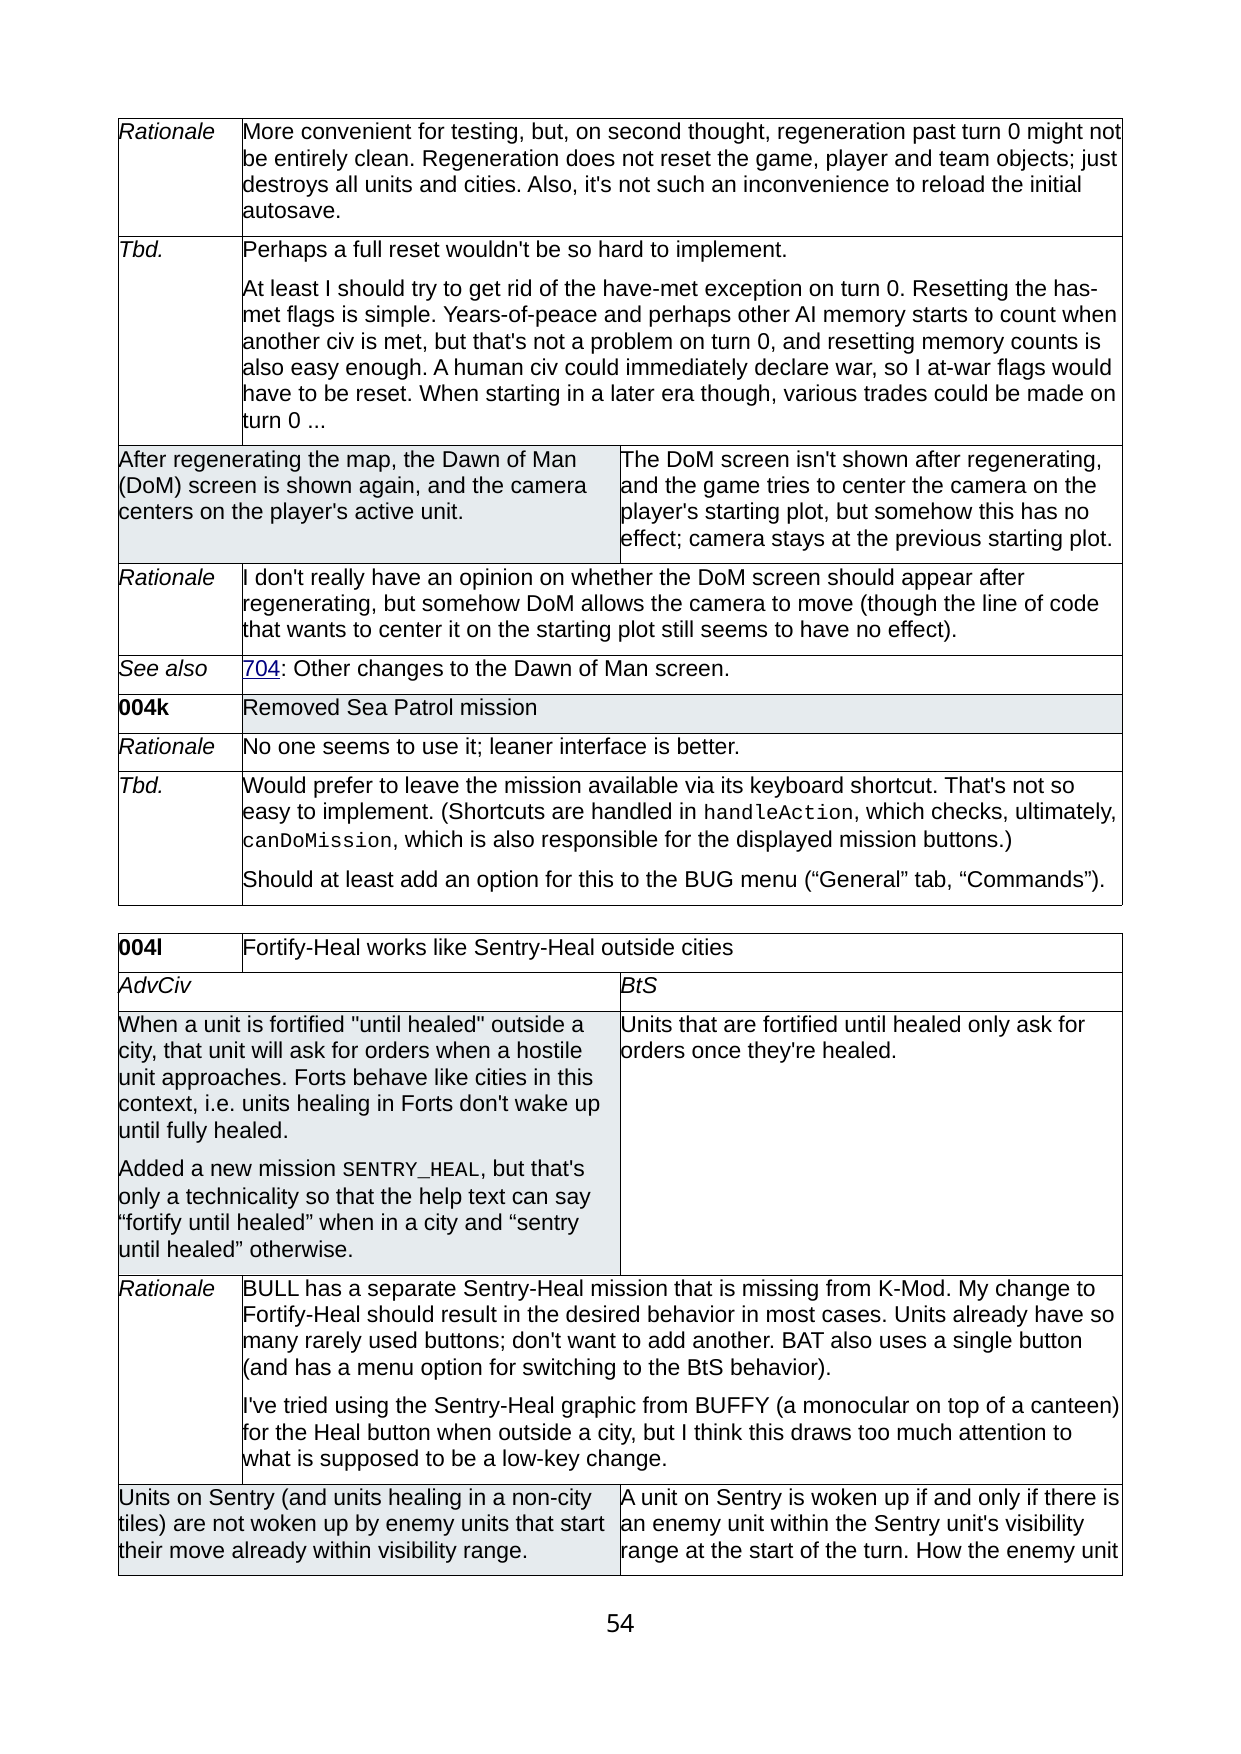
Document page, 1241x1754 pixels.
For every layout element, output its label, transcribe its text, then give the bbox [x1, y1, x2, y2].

table_cell See also [119, 656, 242, 694]
table_cell 704: Other changes to the Dawn of Man screen. [243, 656, 1122, 694]
table_header 004l [119, 934, 242, 972]
table_cell BULL has a separate Sentry-Heal mission that is missing from K-Mod. My change to Fortify-Heal should result in the desired behavior in most cases. Units already have so many rarely used buttons; don't want to add another. BAT also uses a single button (and has a menu option for switching to the BtS behavior). I've tried using the Sentry-Heal graphic from BUFFY (a monocular on top of a canteen) for the Heal button when outside a city, but I think this draws too much attention to what is supposed to be a low-key change. [243, 1276, 1122, 1484]
table_cell BtS [621, 973, 1122, 1011]
table_cell Rationale [119, 564, 242, 655]
table_cell More convenient for testing, but, on second thought, regeneration past turn 0 might not be entirely clean. Regeneration does not reset the game, player and team objects; just destroys all units and cities. Also, it's not such an inconvenience to reload the initial autosave. [243, 119, 1122, 236]
table_cell I don't really have an opinion on whether the DoM screen should appear after regenerating, but somehow DoM allows the camera to move (though the line of code that wants to center it on the starting plot still seems to have no effect). [243, 564, 1122, 655]
table_cell AdvCiv [119, 973, 620, 1011]
table_cell Rationale [119, 734, 242, 771]
table_cell Would prefer to leave the mission available via its keyboard shortcut. That's not so easy to implement. (Shortcuts are handled in handleAction, which checks, ultimately, canDoMission, which is also responsible for the displayed mission buttons.) Should at least add an option for this to the BUG menu (“General” tab, “Commands”). [243, 772, 1122, 904]
table_cell The DoM screen isn't shown after regenerating, and the game tries to center the camera on the player's starting plot, but somehow this has no effect; camera stays at the previous starting plot. [621, 446, 1122, 563]
table_cell Perhaps a full reset wouldn't be so hard to implement. At least I should try to get rid of the have-met exception on turn 0. Resetting the has-met flags is simple. Years-of-peace and perhaps other AI memory starts to count when another civ is met, but that's not a problem on turn 0, and resetting memory counts is also easy enough. A human civ could immediately declare war, so I at-war flags would have to be reset. When starting in a later era though, various trades could be made on turn 0 ... [243, 237, 1122, 445]
table_cell Rationale [119, 1276, 242, 1484]
table_cell Units on Sentry (and units healing in a non-city tiles) are not woken up by enemy units that start their move already within visibility range. [119, 1485, 620, 1575]
table_cell Rationale [119, 119, 242, 236]
table_cell Removed Sea Patrol mission [243, 695, 1122, 733]
table_header Fortify-Heal works like Sentry-Heal outside cities [243, 934, 1122, 972]
table_cell After regenerating the map, the Dawn of Man (DoM) screen is shown again, and the camera centers on the player's active unit. [119, 446, 620, 563]
table_cell No one seems to use it; leaner interface is better. [243, 734, 1122, 771]
table_cell Tbd. [119, 237, 242, 445]
table_cell 004k [119, 695, 242, 733]
table_cell When a unit is fortified "until healed" outside a city, that unit will ask for orders when a hostile unit approaches. Forts behave like cities in this context, i.e. units healing in Forts don't wake up until fully healed. Added a new mission SENTRY_HEAL, but that's only a technicality so that the help text can say “fortify until healed” when in a city and “sentry until healed” otherwise. [119, 1012, 620, 1274]
table_cell Tbd. [119, 772, 242, 904]
table_cell Units that are fortified until healed only ask for orders once they're healed. [621, 1012, 1122, 1274]
table_cell A unit on Sentry is woken up if and only if there is an enemy unit within the Sentry unit's visibility range at the start of the turn. How the enemy unit [621, 1485, 1122, 1575]
